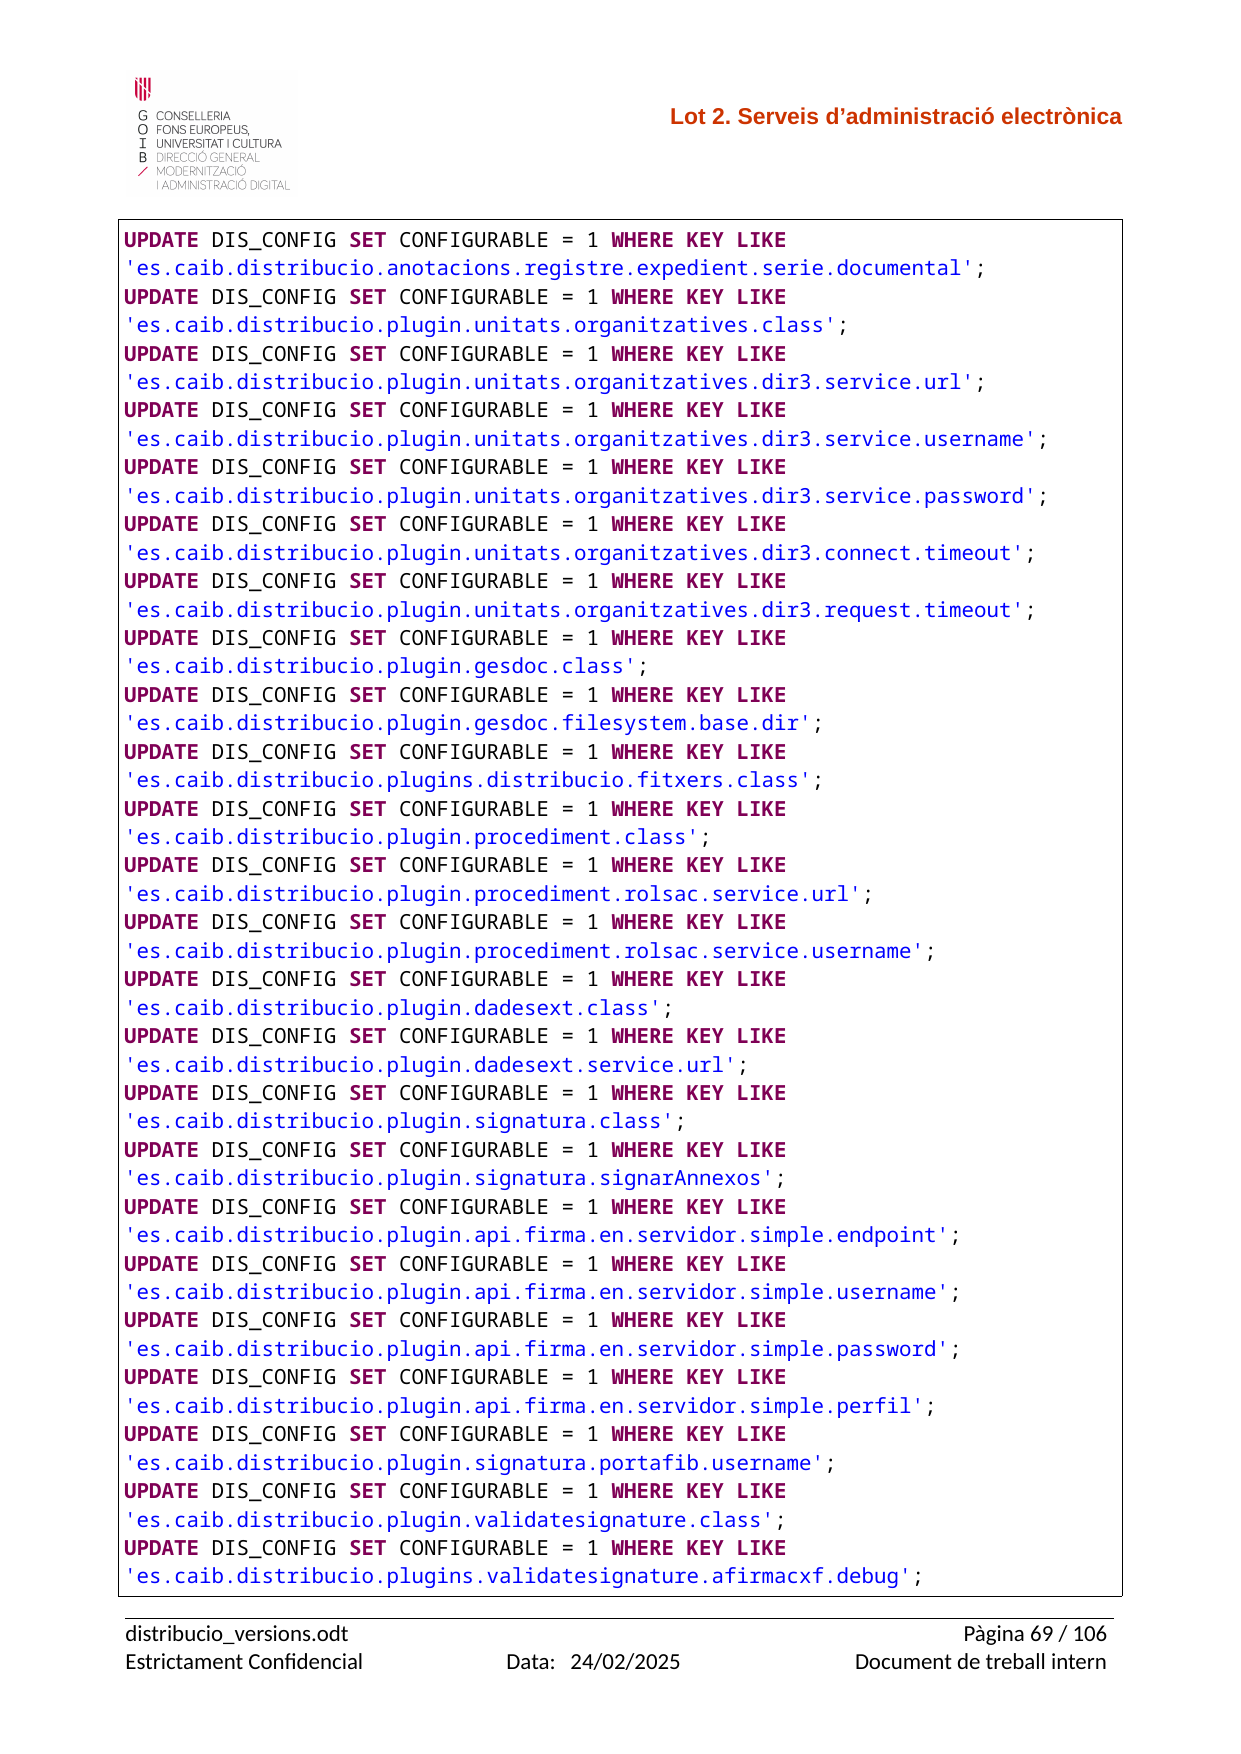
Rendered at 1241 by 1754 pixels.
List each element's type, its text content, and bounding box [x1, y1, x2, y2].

picture [126, 70, 299, 197]
table_header UPDATE DIS_CONFIG SET CONFIGURABLE = 1 WHERE KEY LIKE 'es.caib.distribucio.anotacions.registre.expedient.serie.documental'; UPDATE DIS_CONFIG SET CONFIGURABLE = 1 WHERE KEY LIKE 'es.caib.distribucio.plugin.unitats.organitzatives.class'; UPDATE DIS_CONFIG SET CONFIGURABLE = 1 WHERE KEY LIKE 'es.caib.distribucio.plugin.unitats.organitzatives.dir3.service.url'; UPDATE DIS_CONFIG SET CONFIGURABLE = 1 WHERE KEY LIKE 'es.caib.distribucio.plugin.unitats.organitzatives.dir3.service.username'; UPDATE DIS_CONFIG SET CONFIGURABLE = 1 WHERE KEY LIKE 'es.caib.distribucio.plugin.unitats.organitzatives.dir3.service.password'; UPDATE DIS_CONFIG SET CONFIGURABLE = 1 WHERE KEY LIKE 'es.caib.distribucio.plugin.unitats.organitzatives.dir3.connect.timeout'; UPDATE DIS_CONFIG SET CONFIGURABLE = 1 WHERE KEY LIKE 'es.caib.distribucio.plugin.unitats.organitzatives.dir3.request.timeout'; UPDATE DIS_CONFIG SET CONFIGURABLE = 1 WHERE KEY LIKE 'es.caib.distribucio.plugin.gesdoc.class'; UPDATE DIS_CONFIG SET CONFIGURABLE = 1 WHERE KEY LIKE 'es.caib.distribucio.plugin.gesdoc.filesystem.base.dir'; UPDATE DIS_CONFIG SET CONFIGURABLE = 1 WHERE KEY LIKE 'es.caib.distribucio.plugins.distribucio.fitxers.class'; UPDATE DIS_CONFIG SET CONFIGURABLE = 1 WHERE KEY LIKE 'es.caib.distribucio.plugin.procediment.class'; UPDATE DIS_CONFIG SET CONFIGURABLE = 1 WHERE KEY LIKE 'es.caib.distribucio.plugin.procediment.rolsac.service.url'; UPDATE DIS_CONFIG SET CONFIGURABLE = 1 WHERE KEY LIKE 'es.caib.distribucio.plugin.procediment.rolsac.service.username'; UPDATE DIS_CONFIG SET CONFIGURABLE = 1 WHERE KEY LIKE 'es.caib.distribucio.plugin.dadesext.class'; UPDATE DIS_CONFIG SET CONFIGURABLE = 1 WHERE KEY LIKE 'es.caib.distribucio.plugin.dadesext.service.url'; UPDATE DIS_CONFIG SET CONFIGURABLE = 1 WHERE KEY LIKE 'es.caib.distribucio.plugin.signatura.class'; UPDATE DIS_CONFIG SET CONFIGURABLE = 1 WHERE KEY LIKE 'es.caib.distribucio.plugin.signatura.signarAnnexos'; UPDATE DIS_CONFIG SET CONFIGURABLE = 1 WHERE KEY LIKE 'es.caib.distribucio.plugin.api.firma.en.servidor.simple.endpoint'; UPDATE DIS_CONFIG SET CONFIGURABLE = 1 WHERE KEY LIKE 'es.caib.distribucio.plugin.api.firma.en.servidor.simple.username'; UPDATE DIS_CONFIG SET CONFIGURABLE = 1 WHERE KEY LIKE 'es.caib.distribucio.plugin.api.firma.en.servidor.simple.password'; UPDATE DIS_CONFIG SET CONFIGURABLE = 1 WHERE KEY LIKE 'es.caib.distribucio.plugin.api.firma.en.servidor.simple.perfil'; UPDATE DIS_CONFIG SET CONFIGURABLE = 1 WHERE KEY LIKE 'es.caib.distribucio.plugin.signatura.portafib.username'; UPDATE DIS_CONFIG SET CONFIGURABLE = 1 WHERE KEY LIKE 'es.caib.distribucio.plugin.validatesignature.class'; UPDATE DIS_CONFIG SET CONFIGURABLE = 1 WHERE KEY LIKE 'es.caib.distribucio.plugins.validatesignature.afirmacxf.debug'; [119, 220, 1122, 1596]
